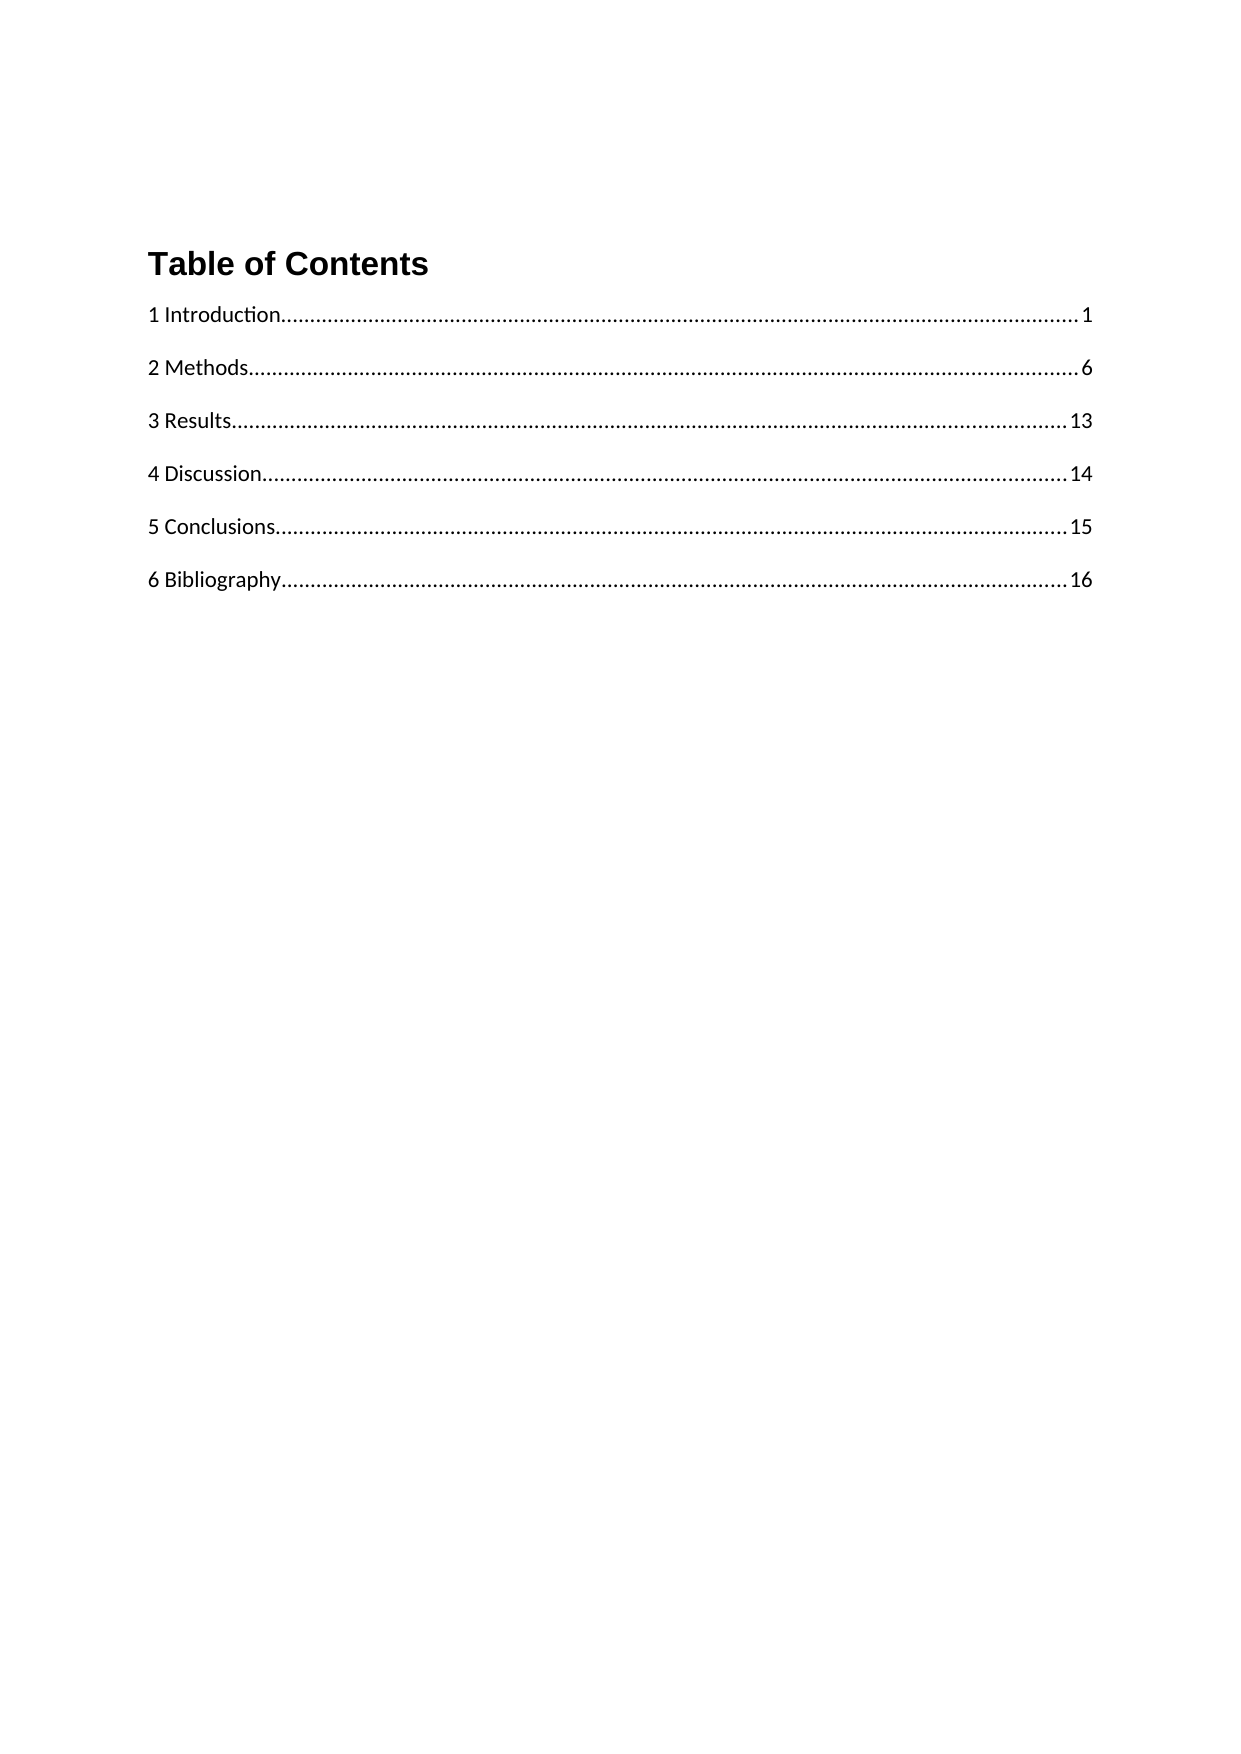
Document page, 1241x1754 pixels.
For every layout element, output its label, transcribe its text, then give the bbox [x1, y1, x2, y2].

text 2 Methods 6 [148, 353, 1093, 381]
text 4 Discussion 14 [148, 459, 1093, 487]
text 6 Bibliography 16 [148, 566, 1093, 593]
subtitle Table of Contents [148, 244, 1093, 282]
text 3 Results 13 [148, 406, 1093, 434]
text 1 Introduction 1 [148, 300, 1093, 328]
text 5 Conclusions 15 [148, 512, 1093, 541]
